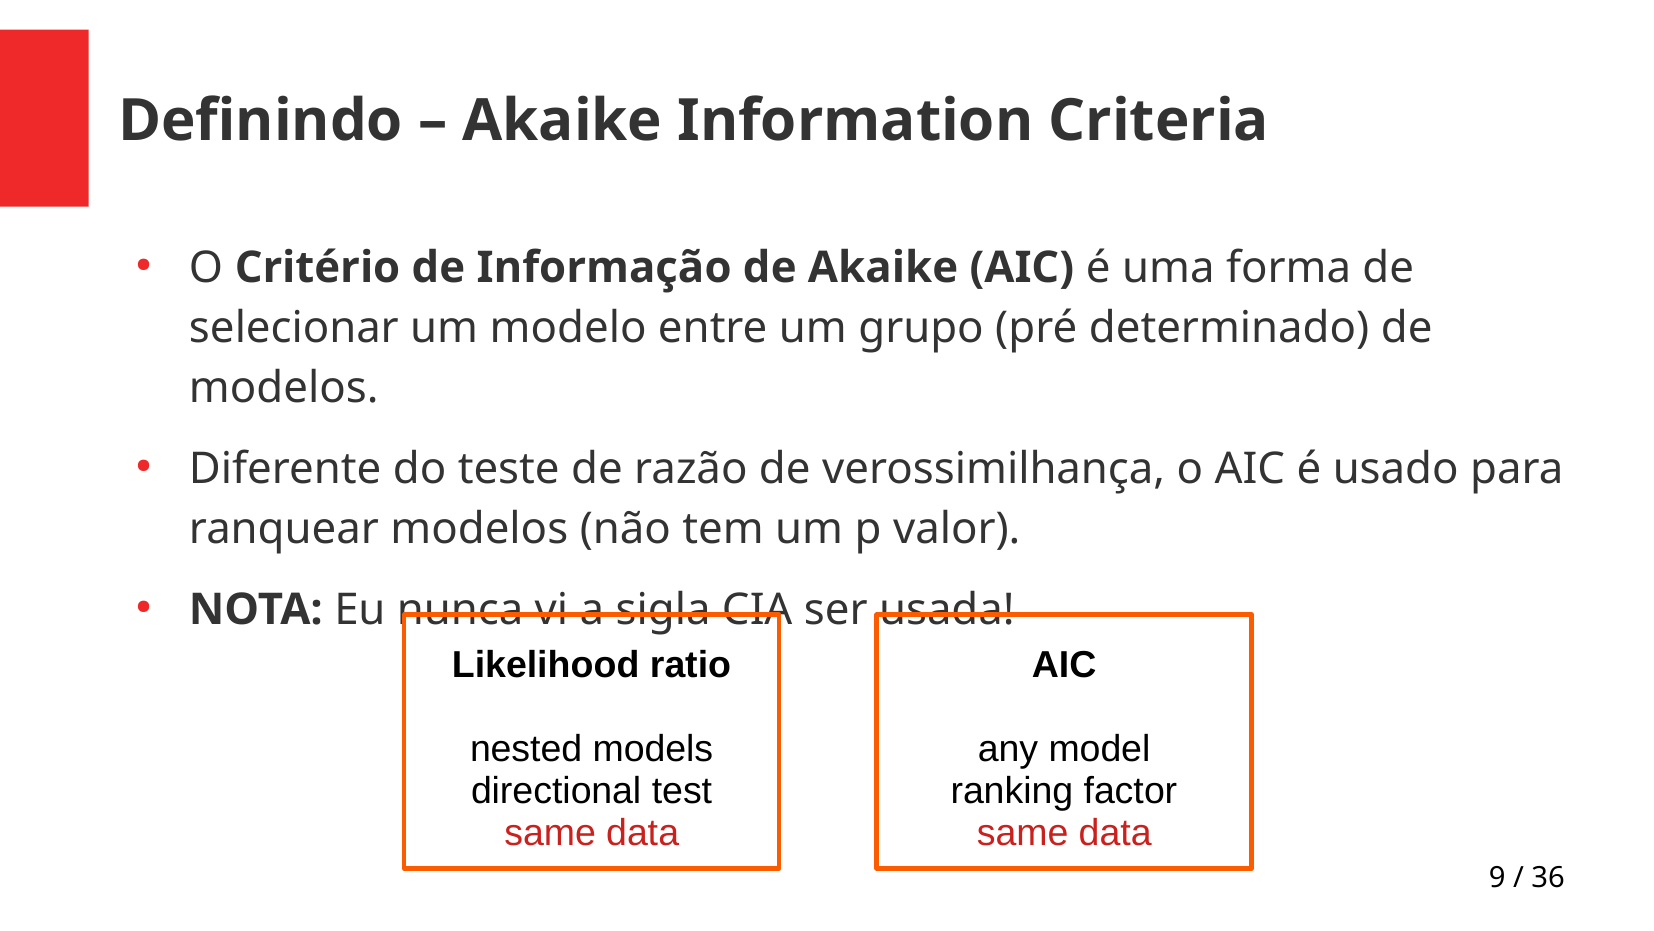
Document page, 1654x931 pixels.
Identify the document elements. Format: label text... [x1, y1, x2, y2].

text_box [876, 614, 1252, 869]
title Definindo – Akaike Information Criteria [118, 29, 1595, 207]
list O Critério de Informação de Akaike (AIC) é uma forma de selecionar um modelo entre um grupo (pré determinado) de modelos. Diferente do teste de razão de verossimilhança, o AIC é usado para ranquear modelos (não tem um p valor). NOTA: Eu nunca vi a sigla CIA ser usada! [118, 236, 1595, 798]
text_box [404, 614, 780, 869]
